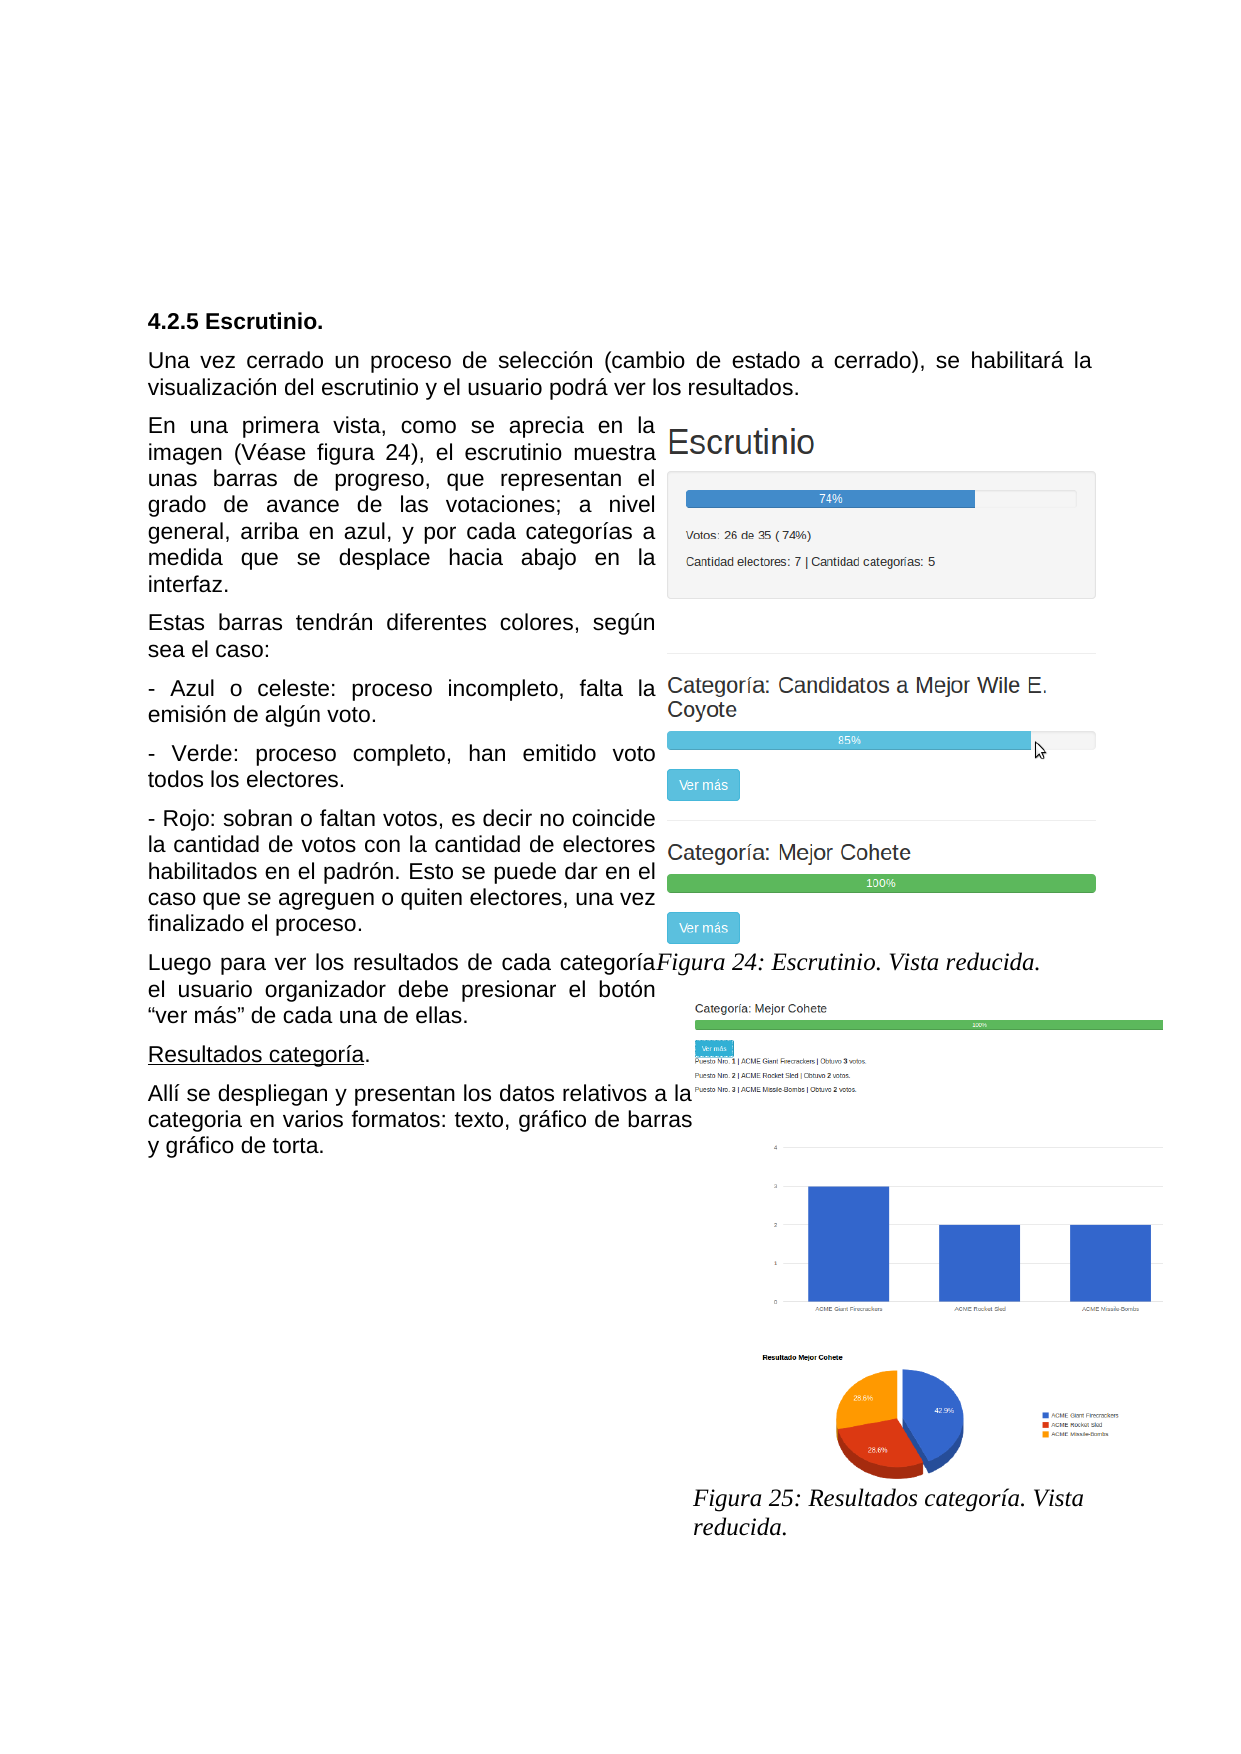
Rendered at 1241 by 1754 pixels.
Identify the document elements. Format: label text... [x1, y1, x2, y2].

picture [656, 428, 1107, 948]
text 4.2.5 Escrutinio. [148, 308, 1093, 335]
text Allí se despliegan y presentan los datos relativos a la categoria en varios formatos: texto, gráfico de barras y gráfico de torta. [148, 1080, 692, 1159]
text En una primera vista, como se aprecia en la imagen (Véase figura 24), el escrutinio muestra unas barras de progreso, que representan el grado de avance de las votaciones; a nivel general, arriba en azul, y por cada categorías a medida que se desplace hacia abajo en la interfaz. [148, 412, 1106, 597]
text Figura 24: Escrutinio. Vista reducida. [656, 948, 1106, 976]
text Resultados categoría. [148, 1041, 692, 1067]
text Luego para ver los resultados de cada categoría el usuario organizador debe presionar el botón “ver más” de cada una de ellas. [148, 949, 1163, 1028]
text - Verde: proceso completo, han emitido voto todos los electores. [148, 740, 656, 792]
picture [692, 1002, 1163, 1484]
text - Azul o celeste: proceso incompleto, falta la emisión de algún voto. [148, 674, 656, 727]
text Una vez cerrado un proceso de selección (cambio de estado a cerrado), se habilitará la visualización del escrutinio y el usuario podrá ver los resultados. [148, 347, 1093, 400]
text - Rojo: sobran o faltan votos, es decir no coincide la cantidad de votos con la cantidad de electores habilitados en el padrón. Esto se puede dar en el caso que se agreguen o quiten electores, una vez finalizado el proceso. [148, 805, 656, 937]
text Figura 25: Resultados categoría. Vista reducida. [693, 1484, 1163, 1541]
text Estas barras tendrán diferentes colores, según sea el caso: [148, 609, 656, 662]
